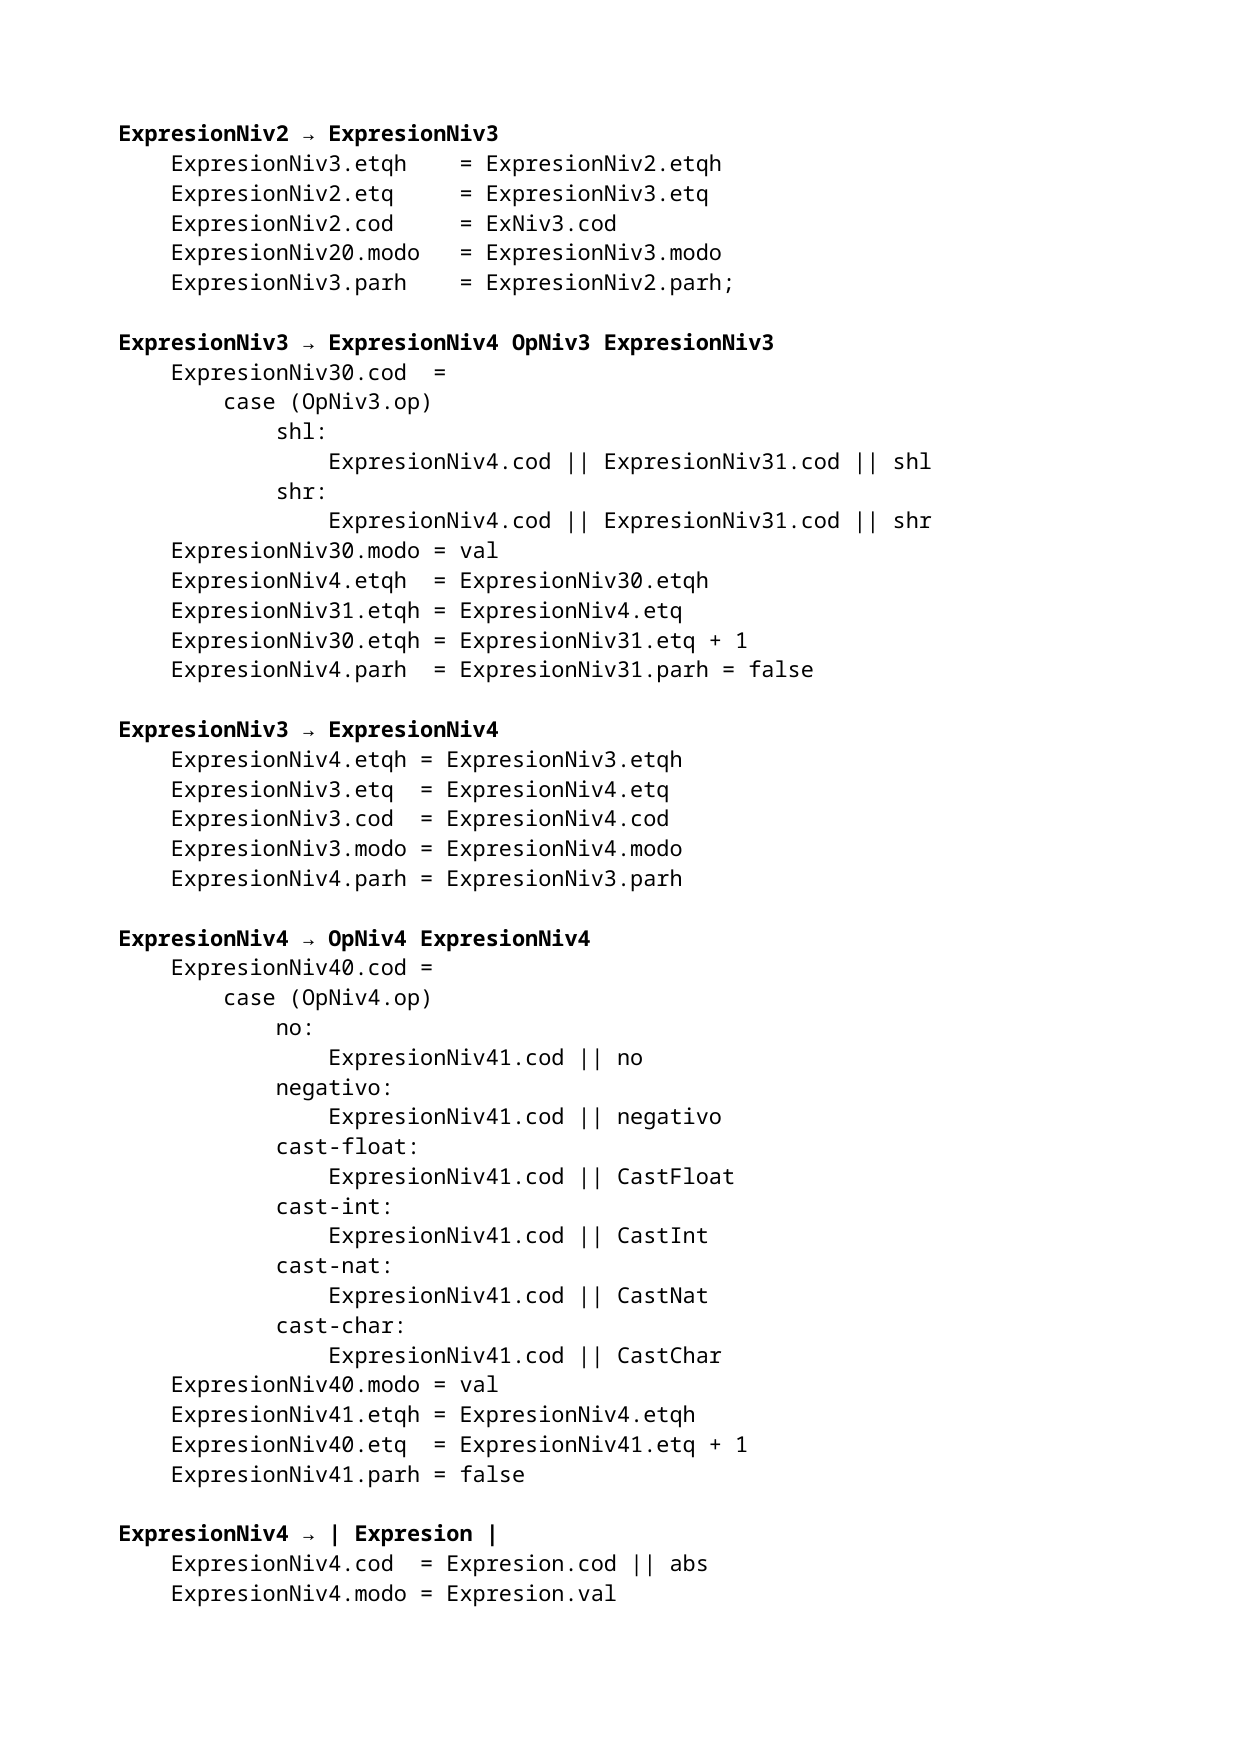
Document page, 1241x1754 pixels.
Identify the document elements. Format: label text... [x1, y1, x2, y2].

text ExpresionNiv4.modo = Expresion.val [118, 1578, 1122, 1608]
text ExpresionNiv3 → ExpresionNiv4 OpNiv3 ExpresionNiv3 [118, 327, 1122, 356]
text ExpresionNiv4 → | Expresion | [118, 1518, 1122, 1548]
text negativo: [118, 1071, 1122, 1101]
text ExpresionNiv3.cod = ExpresionNiv4.cod [118, 803, 1122, 833]
text shl: [118, 416, 1122, 446]
text ExpresionNiv20.modo = ExpresionNiv3.modo [118, 237, 1122, 267]
text ExpresionNiv41.etqh = ExpresionNiv4.etqh [118, 1399, 1122, 1429]
text cast-float: [118, 1131, 1122, 1161]
text ExpresionNiv2.cod = ExNiv3.cod [118, 207, 1122, 237]
text ExpresionNiv41.cod || CastFloat [118, 1161, 1122, 1191]
text ExpresionNiv2.etq = ExpresionNiv3.etq [118, 178, 1122, 207]
text ExpresionNiv30.cod = [118, 356, 1122, 386]
text ExpresionNiv3.etq = ExpresionNiv4.etq [118, 773, 1122, 803]
text cast-nat: [118, 1250, 1122, 1280]
text ExpresionNiv40.etq = ExpresionNiv41.etq + 1 [118, 1429, 1122, 1459]
text ExpresionNiv41.cod || CastNat [118, 1280, 1122, 1310]
text ExpresionNiv4.cod || ExpresionNiv31.cod || shl [118, 446, 1122, 476]
text ExpresionNiv3.etqh = ExpresionNiv2.etqh [118, 148, 1122, 178]
text ExpresionNiv4.parh = ExpresionNiv31.parh = false [118, 654, 1122, 684]
text ExpresionNiv4 → OpNiv4 ExpresionNiv4 [118, 922, 1122, 952]
text cast-int: [118, 1191, 1122, 1220]
text ExpresionNiv40.modo = val [118, 1369, 1122, 1399]
text ExpresionNiv4.parh = ExpresionNiv3.parh [118, 863, 1122, 893]
text ExpresionNiv3.modo = ExpresionNiv4.modo [118, 833, 1122, 863]
text case (OpNiv4.op) [118, 982, 1122, 1012]
text ExpresionNiv41.cod || CastChar [118, 1339, 1122, 1369]
text ExpresionNiv4.cod || ExpresionNiv31.cod || shr [118, 505, 1122, 535]
text ExpresionNiv41.cod || no [118, 1042, 1122, 1071]
text shr: [118, 476, 1122, 505]
text ExpresionNiv4.etqh = ExpresionNiv30.etqh [118, 565, 1122, 595]
text ExpresionNiv4.etqh = ExpresionNiv3.etqh [118, 744, 1122, 773]
text ExpresionNiv40.cod = [118, 952, 1122, 982]
text ExpresionNiv41.cod || CastInt [118, 1220, 1122, 1250]
text ExpresionNiv41.parh = false [118, 1459, 1122, 1488]
text no: [118, 1012, 1122, 1042]
text ExpresionNiv2 → ExpresionNiv3 [118, 118, 1122, 148]
text ExpresionNiv3 → ExpresionNiv4 [118, 714, 1122, 744]
text case (OpNiv3.op) [118, 386, 1122, 416]
text ExpresionNiv41.cod || negativo [118, 1101, 1122, 1131]
text ExpresionNiv3.parh = ExpresionNiv2.parh; [118, 267, 1122, 297]
text ExpresionNiv30.etqh = ExpresionNiv31.etq + 1 [118, 624, 1122, 654]
text cast-char: [118, 1310, 1122, 1339]
text ExpresionNiv31.etqh = ExpresionNiv4.etq [118, 595, 1122, 624]
text ExpresionNiv4.cod = Expresion.cod || abs [118, 1548, 1122, 1578]
text ExpresionNiv30.modo = val [118, 535, 1122, 565]
